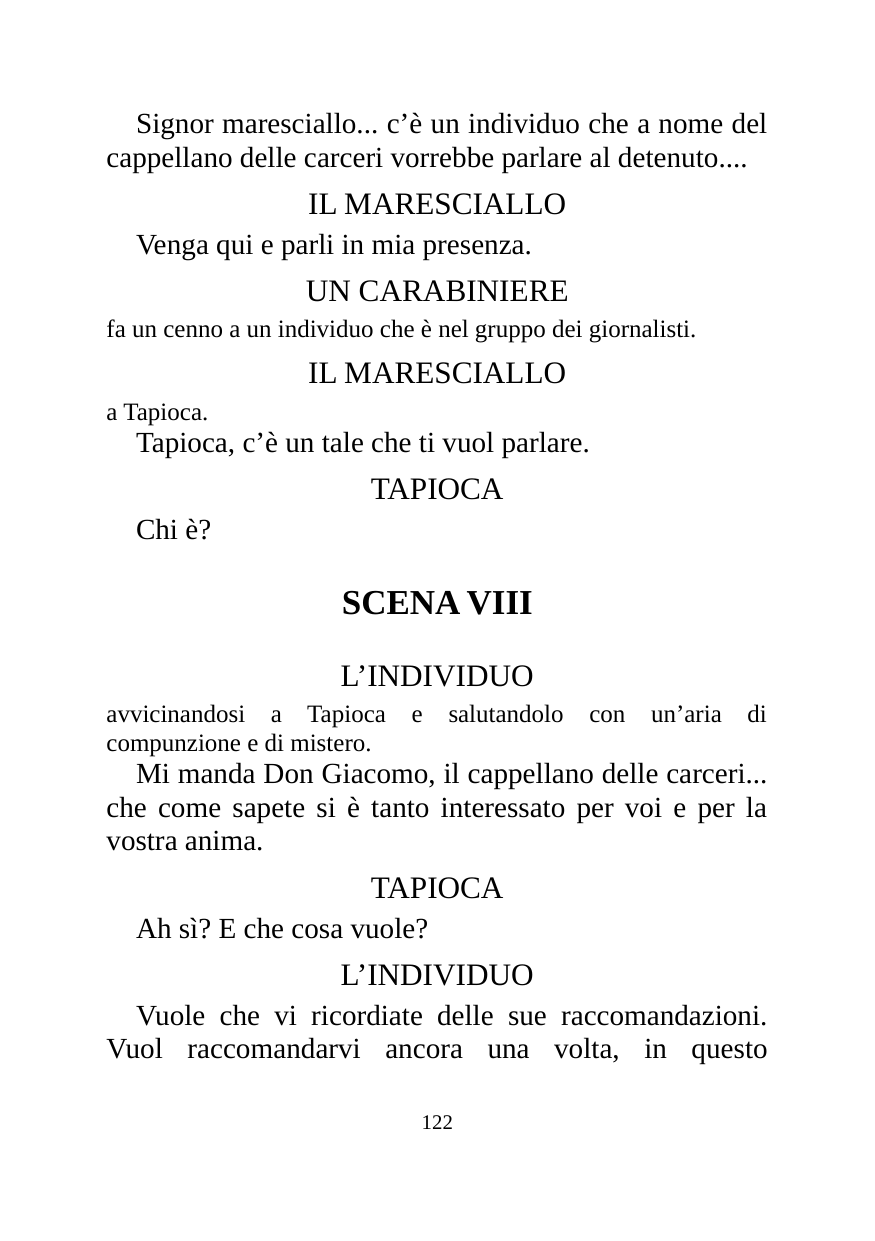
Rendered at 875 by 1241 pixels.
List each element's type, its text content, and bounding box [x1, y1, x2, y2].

text fa un cenno a un individuo che è nel gruppo dei giornalisti. [106, 314, 768, 343]
text Signor maresciallo... c’è un individuo che a nome del cappellano delle carceri vorrebbe parlare al detenuto.... [106, 106, 768, 173]
text UN CARABINIERE [106, 272, 768, 308]
text IL MARESCIALLO [106, 185, 768, 221]
text Mi manda Don Giacomo, il cappellano delle carceri... che come sapete si è tanto interessato per voi e per la vostra anima. [106, 756, 768, 857]
text a Tapioca. [106, 397, 768, 425]
text TAPIOCA [106, 869, 768, 905]
text IL MARESCIALLO [106, 355, 768, 391]
text Ah sì? E che cosa vuole? [106, 911, 768, 944]
text TAPIOCA [106, 471, 768, 507]
text Chi è? [106, 512, 768, 546]
subtitle SCENA VIII [106, 581, 768, 622]
text avvicinandosi a Tapioca e salutandolo con un’aria di compunzione e di mistero. [106, 699, 768, 756]
text L’INDIVIDUO [106, 657, 768, 693]
text Vuole che vi ricordiate delle sue raccomandazioni. Vuol raccomandarvi ancora una volta, in questo [106, 998, 768, 1065]
text Tapioca, c’è un tale che ti vuol parlare. [106, 425, 768, 459]
text Venga qui e parli in mia presenza. [106, 227, 768, 261]
text L’INDIVIDUO [106, 956, 768, 992]
